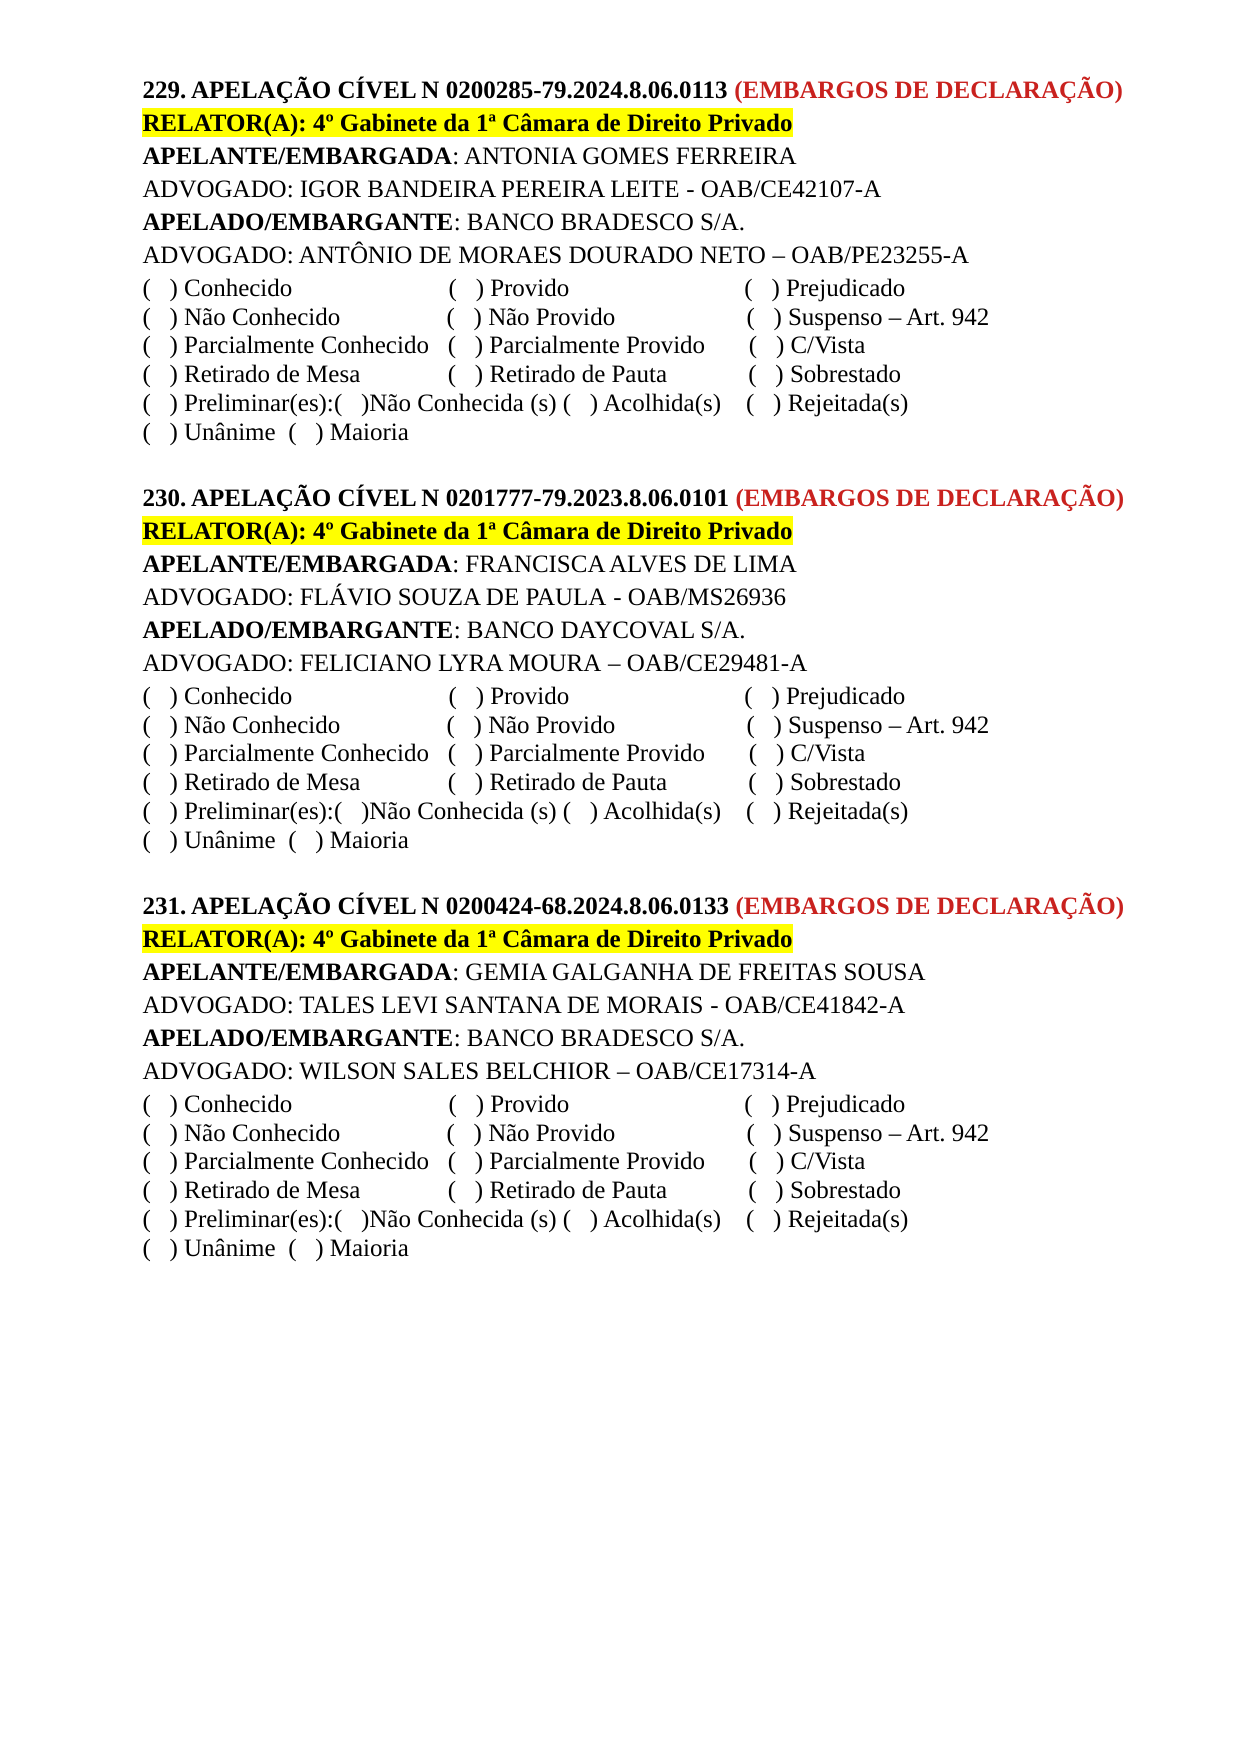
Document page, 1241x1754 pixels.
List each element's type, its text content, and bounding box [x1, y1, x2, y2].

text ( ) Parcialmente Conhecido ( ) Parcialmente Provido ( ) C/Vista [142, 331, 1158, 359]
text ( ) Conhecido ( ) Provido ( ) Prejudicado [142, 681, 1141, 710]
text ( ) Unânime ( ) Maioria 231. APELAÇÃO CÍVEL N 0200424-68.2024.8.06.0133 (EMBARGOS DE DECLARAÇÃO) RELATOR(A): 4º Gabinete da 1ª Câmara de Direito Privado APELANTE/EMBARGADA: GEMIA GALGANHA DE FREITAS SOUSA ADVOGADO: TALES LEVI SANTANA DE MORAIS - OAB/CE41842-A APELADO/EMBARGANTE: BANCO BRADESCO S/A. ADVOGADO: WILSON SALES BELCHIOR – OAB/CE17314-A [142, 825, 1141, 1085]
text ( ) Preliminar(es):( )Não Conhecida (s) ( ) Acolhida(s) ( ) Rejeitada(s) [142, 388, 1158, 417]
text ( ) Não Conhecido ( ) Não Provido ( ) Suspenso – Art. 942 [142, 1118, 1158, 1146]
text 229. APELAÇÃO CÍVEL N 0200285-79.2024.8.06.0113 (EMBARGOS DE DECLARAÇÃO) RELATOR(A): 4º Gabinete da 1ª Câmara de Direito Privado APELANTE/EMBARGADA: ANTONIA GOMES FERREIRA ADVOGADO: IGOR BANDEIRA PEREIRA LEITE - OAB/CE42107-A APELADO/EMBARGANTE: BANCO BRADESCO S/A. ADVOGADO: ANTÔNIO DE MORAES DOURADO NETO – OAB/PE23255-A [142, 75, 1141, 269]
text ( ) Não Conhecido ( ) Não Provido ( ) Suspenso – Art. 942 [142, 710, 1158, 738]
text ( ) Unânime ( ) Maioria [142, 1233, 1141, 1327]
text ( ) Não Conhecido ( ) Não Provido ( ) Suspenso – Art. 942 [142, 302, 1158, 331]
text ( ) Parcialmente Conhecido ( ) Parcialmente Provido ( ) C/Vista [142, 738, 1158, 767]
text ( ) Preliminar(es):( )Não Conhecida (s) ( ) Acolhida(s) ( ) Rejeitada(s) [142, 1204, 1158, 1233]
text ( ) Retirado de Mesa ( ) Retirado de Pauta ( ) Sobrestado [142, 1175, 1158, 1204]
text ( ) Conhecido ( ) Provido ( ) Prejudicado [142, 273, 1141, 302]
text ( ) Preliminar(es):( )Não Conhecida (s) ( ) Acolhida(s) ( ) Rejeitada(s) [142, 796, 1158, 825]
text ( ) Parcialmente Conhecido ( ) Parcialmente Provido ( ) C/Vista [142, 1146, 1158, 1175]
text ( ) Conhecido ( ) Provido ( ) Prejudicado [142, 1089, 1141, 1118]
text ( ) Unânime ( ) Maioria 230. APELAÇÃO CÍVEL N 0201777-79.2023.8.06.0101 (EMBARGOS DE DECLARAÇÃO) RELATOR(A): 4º Gabinete da 1ª Câmara de Direito Privado APELANTE/EMBARGADA: FRANCISCA ALVES DE LIMA ADVOGADO: FLÁVIO SOUZA DE PAULA - OAB/MS26936 APELADO/EMBARGANTE: BANCO DAYCOVAL S/A. ADVOGADO: FELICIANO LYRA MOURA – OAB/CE29481-A [142, 417, 1141, 677]
text ( ) Retirado de Mesa ( ) Retirado de Pauta ( ) Sobrestado [142, 767, 1158, 796]
text ( ) Retirado de Mesa ( ) Retirado de Pauta ( ) Sobrestado [142, 359, 1158, 388]
